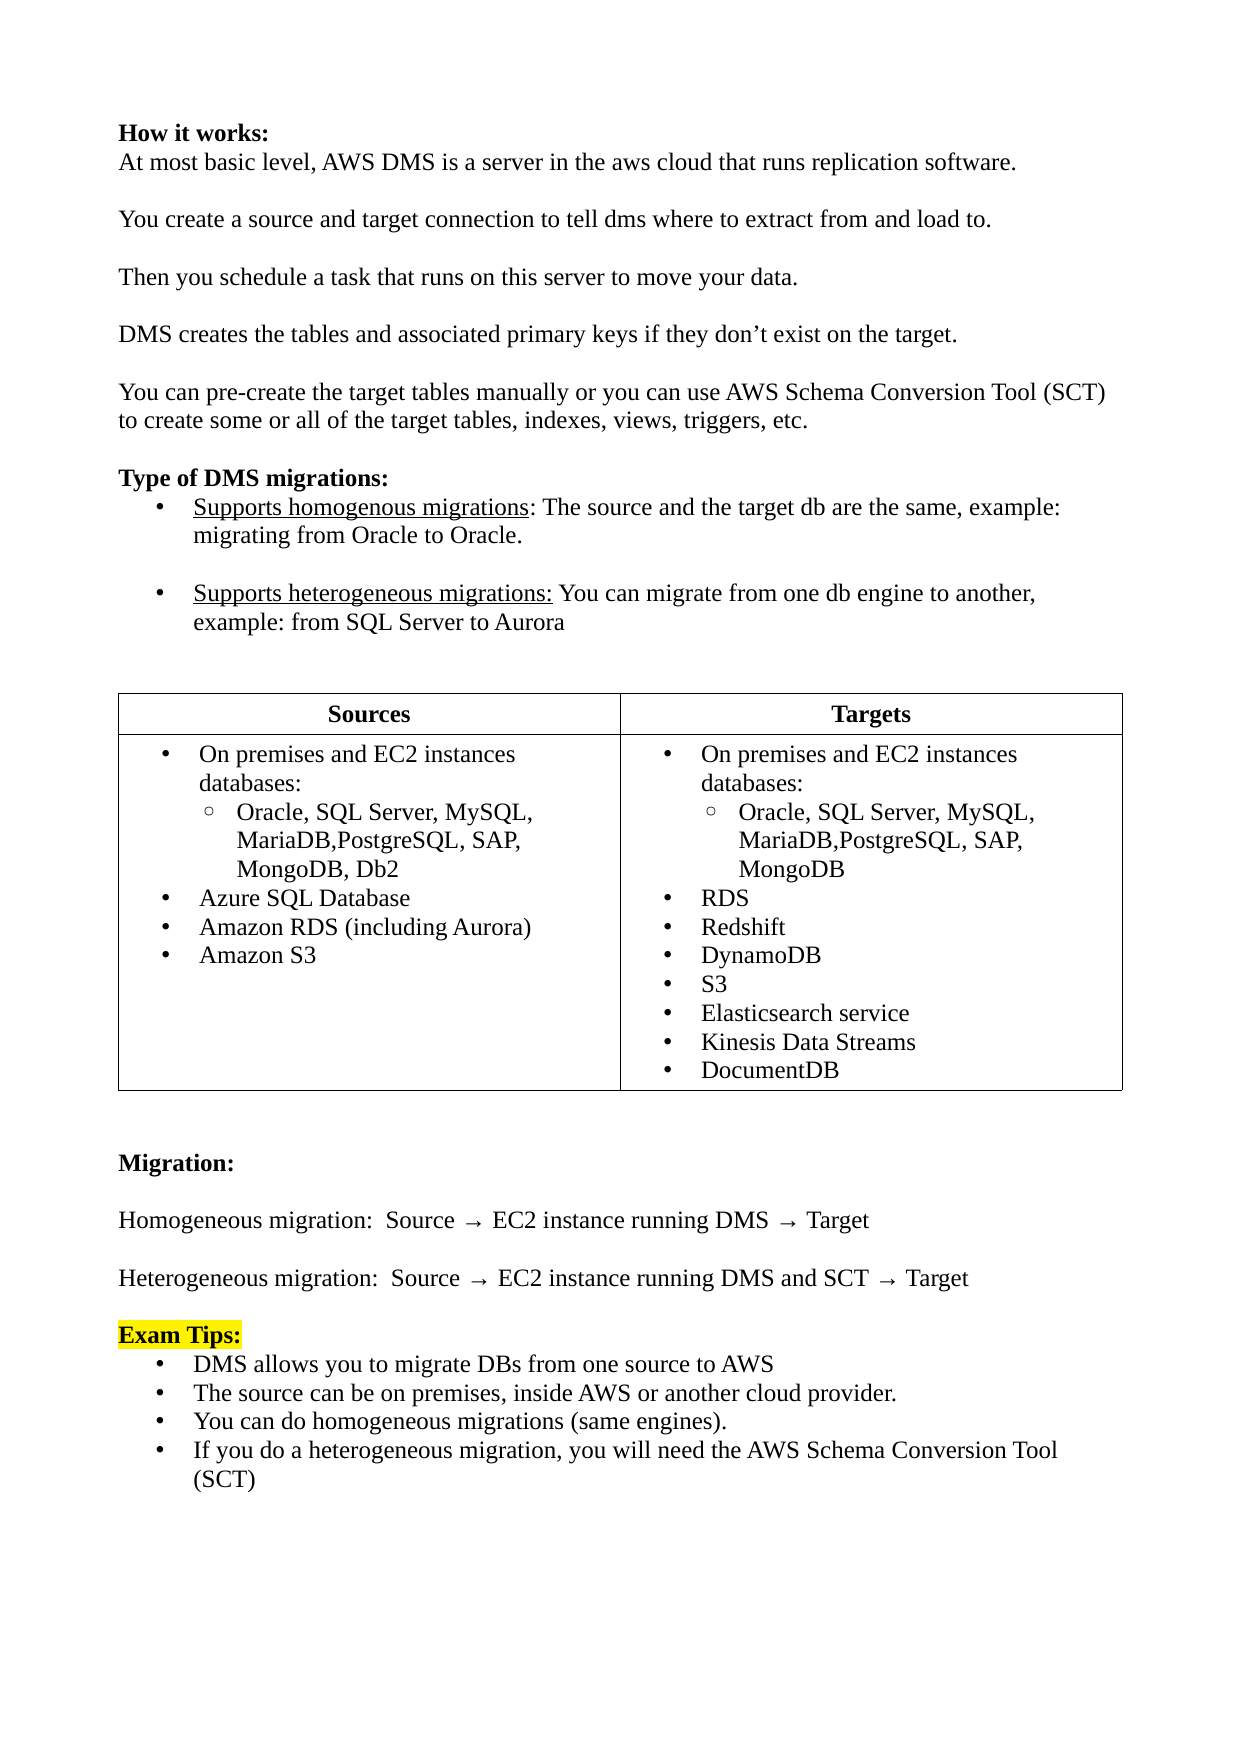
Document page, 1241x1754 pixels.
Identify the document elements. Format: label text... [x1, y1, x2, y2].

list Supports homogenous migrations: The source and the target db are the same, example: migrating from Oracle to Oracle. [156, 492, 1122, 549]
list If you do a heterogeneous migration, you will need the AWS Schema Conversion Tool (SCT) [156, 1435, 1122, 1493]
text Heterogeneous migration: Source → EC2 instance running DMS and SCT → Target [118, 1263, 1122, 1291]
text Type of DMS migrations: [118, 463, 1122, 492]
text DMS creates the tables and associated primary keys if they don’t exist on the target. [118, 319, 1122, 348]
list The source can be on premises, inside AWS or another cloud provider. [156, 1378, 1122, 1406]
text You create a source and target connection to tell dms where to extract from and load to. [118, 204, 1122, 233]
table_header Sources [119, 694, 620, 733]
text At most basic level, AWS DMS is a server in the aws cloud that runs replication software. [118, 147, 1122, 176]
text Migration: [118, 1148, 1122, 1176]
text How it works: [118, 118, 1122, 147]
table_cell On premises and EC2 instances databases: Oracle, SQL Server, MySQL, MariaDB,PostgreSQL, SAP, MongoDB RDS Redshift DynamoDB S3 Elasticsearch service Kinesis Data Streams DocumentDB [621, 735, 1122, 1090]
text Then you schedule a task that runs on this server to move your data. [118, 262, 1122, 291]
table_cell On premises and EC2 instances databases: Oracle, SQL Server, MySQL, MariaDB,PostgreSQL, SAP, MongoDB, Db2 Azure SQL Database Amazon RDS (including Aurora) Amazon S3 [119, 735, 620, 1090]
list You can do homogeneous migrations (same engines). [156, 1406, 1122, 1435]
list Supports heterogeneous migrations: You can migrate from one db engine to another, example: from SQL Server to Aurora [156, 578, 1122, 636]
text Exam Tips: [118, 1320, 1122, 1349]
text You can pre-create the target tables manually or you can use AWS Schema Conversion Tool (SCT) to create some or all of the target tables, indexes, views, triggers, etc. [118, 377, 1122, 434]
text Homogeneous migration: Source → EC2 instance running DMS → Target [118, 1205, 1122, 1234]
list DMS allows you to migrate DBs from one source to AWS [156, 1349, 1122, 1378]
table_header Targets [621, 694, 1122, 733]
